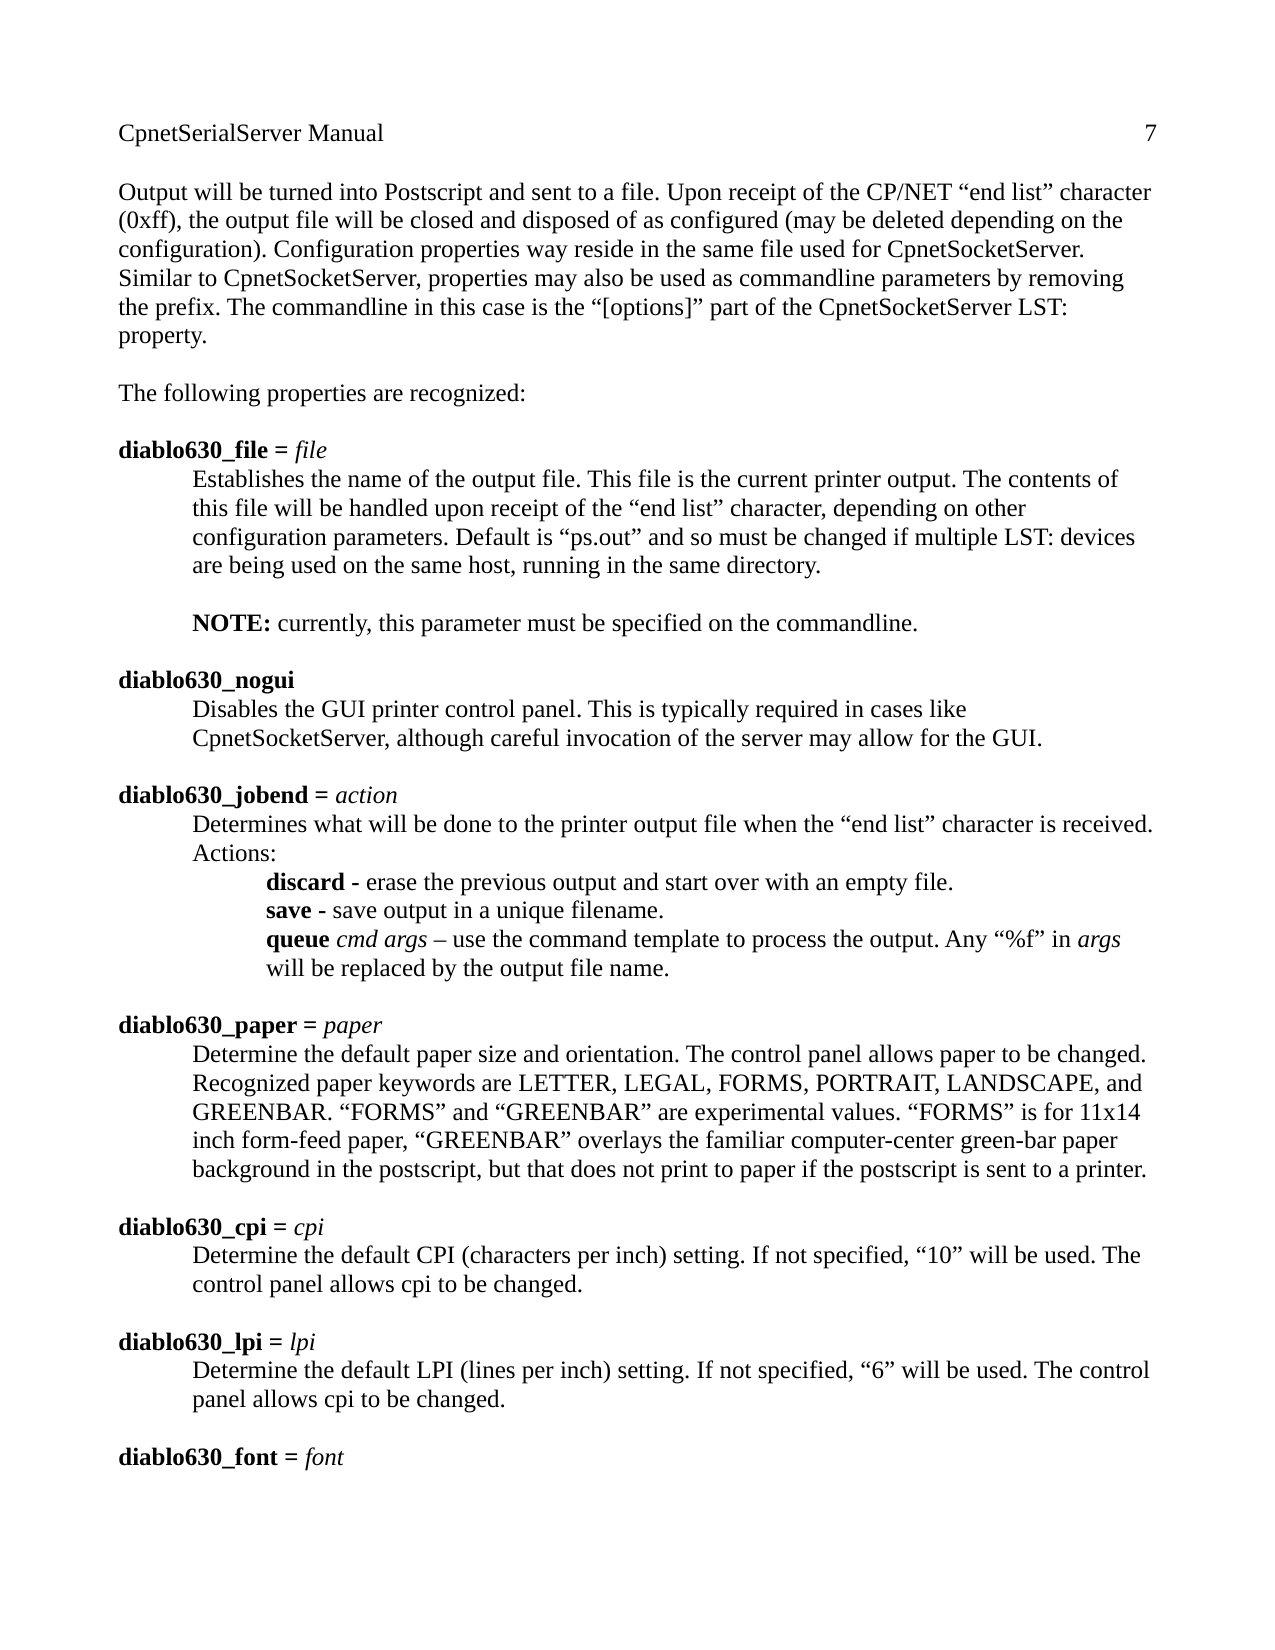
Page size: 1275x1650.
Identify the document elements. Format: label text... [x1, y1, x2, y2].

text Determine the default paper size and orientation. The control panel allows paper to be changed. Recognized paper keywords are LETTER, LEGAL, FORMS, PORTRAIT, LANDSCAPE, and GREENBAR. “FORMS” and “GREENBAR” are experimental values. “FORMS” is for 11x14 inch form-feed paper, “GREENBAR” overlays the familiar computer-center green-bar paper background in the postscript, but that does not print to paper if the postscript is sent to a printer. [192, 1039, 1157, 1183]
text diablo630_cpi = cpi [118, 1183, 1157, 1241]
text Determine the default LPI (lines per inch) setting. If not specified, “6” will be used. The control panel allows cpi to be changed. [192, 1356, 1157, 1413]
text discard - erase the previous output and start over with an empty file. [266, 867, 1157, 896]
text diablo630_jobend = action [118, 781, 1157, 809]
text diablo630_paper = paper [118, 1011, 1157, 1039]
text Disables the GUI printer control panel. This is typically required in cases like CpnetSocketServer, although careful invocation of the server may allow for the GUI. [192, 694, 1157, 752]
text diablo630_nogui [118, 666, 1157, 694]
text diablo630_lpi = lpi [118, 1327, 1157, 1356]
text NOTE: currently, this parameter must be specified on the commandline. [192, 608, 1157, 637]
text Determines what will be done to the printer output file when the “end list” character is received. Actions: [192, 809, 1157, 867]
text diablo630_font = font [118, 1442, 1157, 1471]
text queue cmd args – use the command template to process the output. Any “%f” in args will be replaced by the output file name. [266, 924, 1157, 982]
text Determine the default CPI (characters per inch) setting. If not specified, “10” will be used. The control panel allows cpi to be changed. [192, 1241, 1157, 1298]
text Output will be turned into Postscript and sent to a file. Upon receipt of the CP/NET “end list” character (0xff), the output file will be closed and disposed of as configured (may be deleted depending on the configuration). Configuration properties way reside in the same file used for CpnetSocketServer. Similar to CpnetSocketServer, properties may also be used as commandline parameters by removing the prefix. The commandline in this case is the “[options]” part of the CpnetSocketServer LST: property. [118, 177, 1157, 349]
text Establishes the name of the output file. This file is the current printer output. The contents of this file will be handled upon receipt of the “end list” character, depending on other configuration parameters. Default is “ps.out” and so must be changed if multiple LST: devices are being used on the same host, running in the same directory. [192, 464, 1157, 579]
text The following properties are recognized: [118, 378, 1157, 407]
text save - save output in a unique filename. [266, 896, 1157, 924]
text diablo630_file = file [118, 436, 1157, 464]
